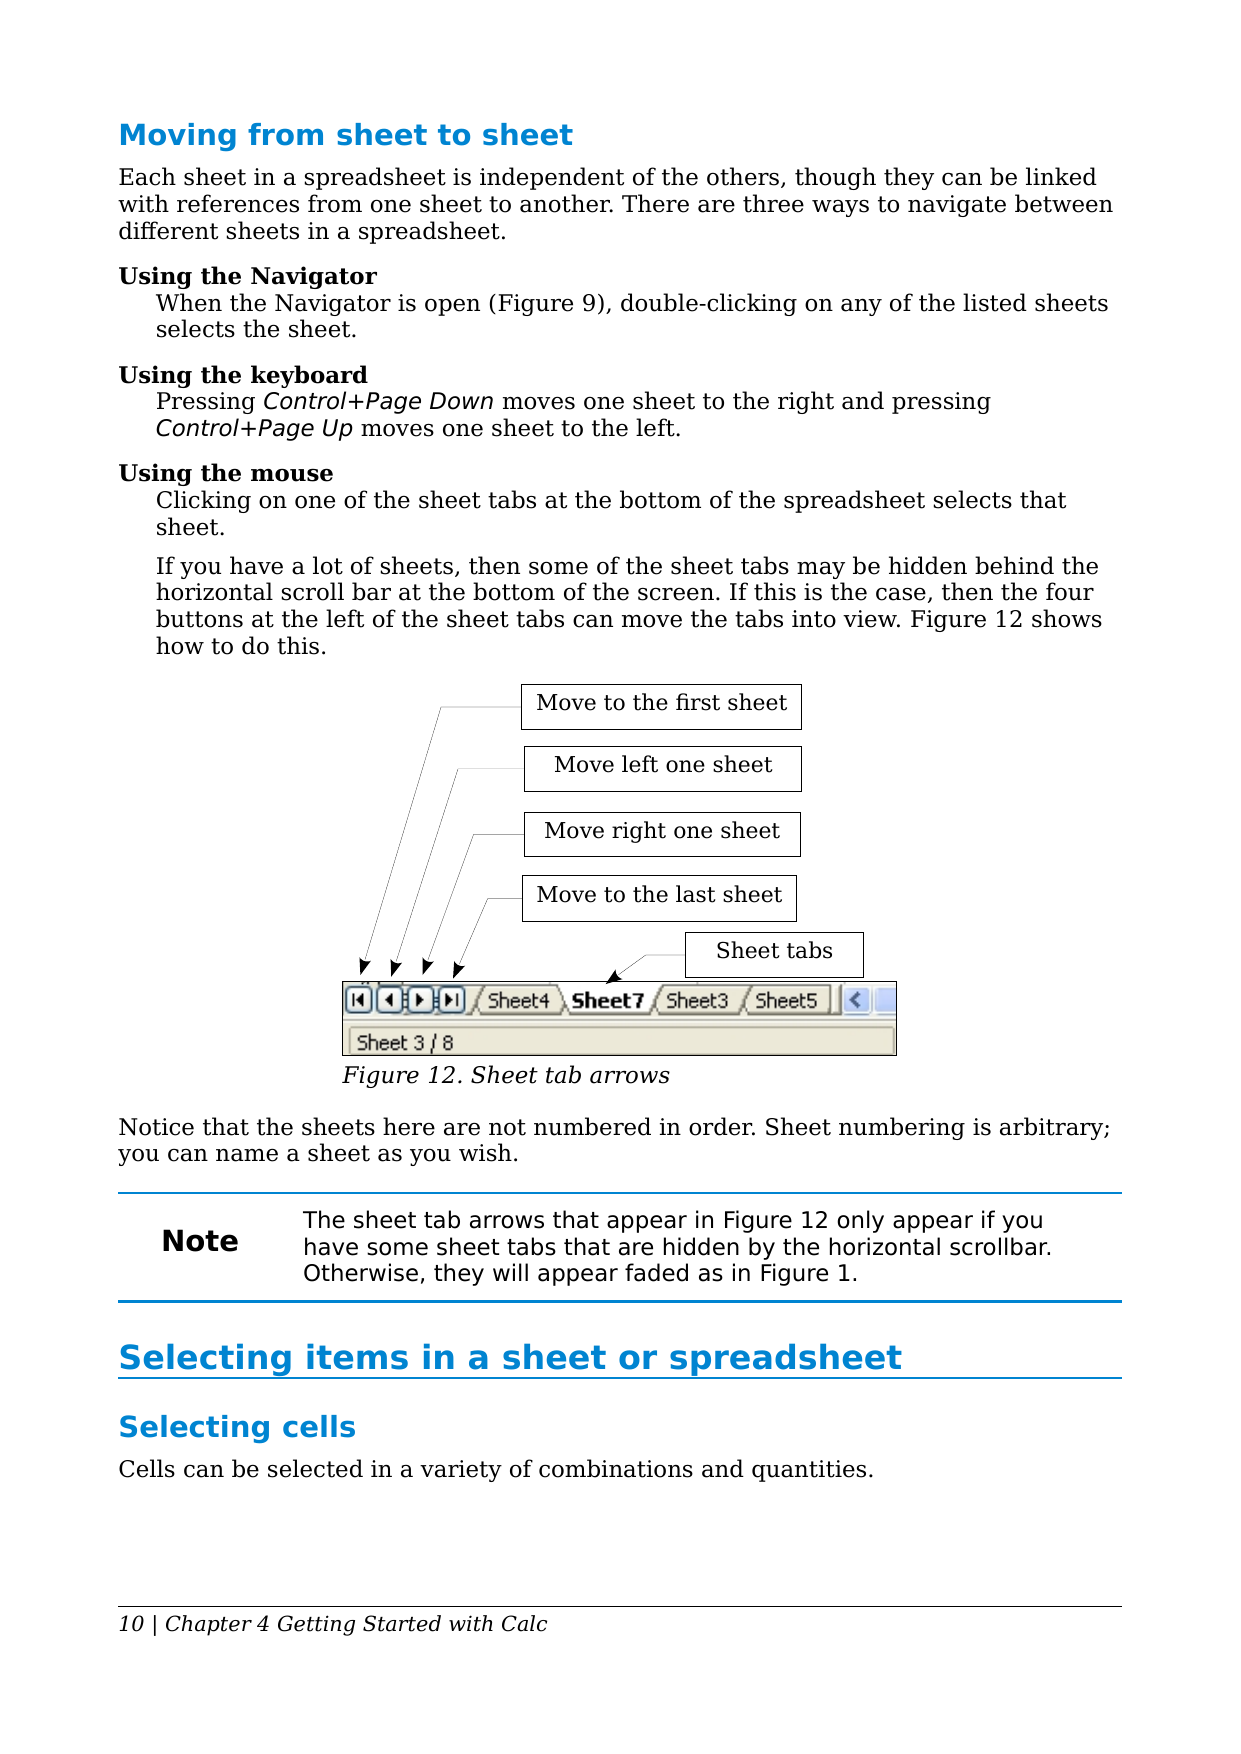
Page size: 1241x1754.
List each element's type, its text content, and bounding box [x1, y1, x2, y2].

subtitle Selecting cells [118, 1410, 1122, 1444]
text Clicking on one of the sheet tabs at the bottom of the spreadsheet selects that sheet. [156, 487, 1122, 540]
picture [343, 982, 896, 1055]
subtitle Moving from sheet to sheet [118, 118, 1122, 152]
text Figure 12. Sheet tab arrows [342, 1062, 898, 1089]
text Cells can be selected in a variety of combinations and quantities. [118, 1456, 1122, 1483]
text Using the mouse [118, 460, 1122, 487]
text When the Navigator is open (Figure 9), double-clicking on any of the listed sheets selects the sheet. [156, 290, 1122, 343]
text Using the keyboard [118, 362, 1122, 388]
text Pressing Control+Page Down moves one sheet to the right and pressing Control+Page Up moves one sheet to the left. [156, 388, 1122, 442]
text Using the Navigator [118, 263, 1122, 290]
table_header Note [118, 1194, 281, 1300]
text If you have a lot of sheets, then some of the sheet tabs may be hidden behind the horizontal scroll bar at the bottom of the screen. If this is the case, then the four buttons at the left of the sheet tabs can move the tabs into view. Figure 12 shows how to do this. [156, 553, 1122, 659]
text Notice that the sheets here are not numbered in order. Sheet numbering is arbitrary; you can name a sheet as you wish. [118, 1114, 1122, 1167]
subtitle Selecting items in a sheet or spreadsheet [118, 1338, 1122, 1377]
text Each sheet in a spreadsheet is independent of the others, though they can be linked with references from one sheet to another. There are three ways to navigate between different sheets in a spreadsheet. [118, 164, 1122, 244]
table_header The sheet tab arrows that appear in Figure 12 only appear if you have some sheet tabs that are hidden by the horizontal scrollbar. Otherwise, they will appear faded as in Figure 1. [281, 1194, 1122, 1300]
